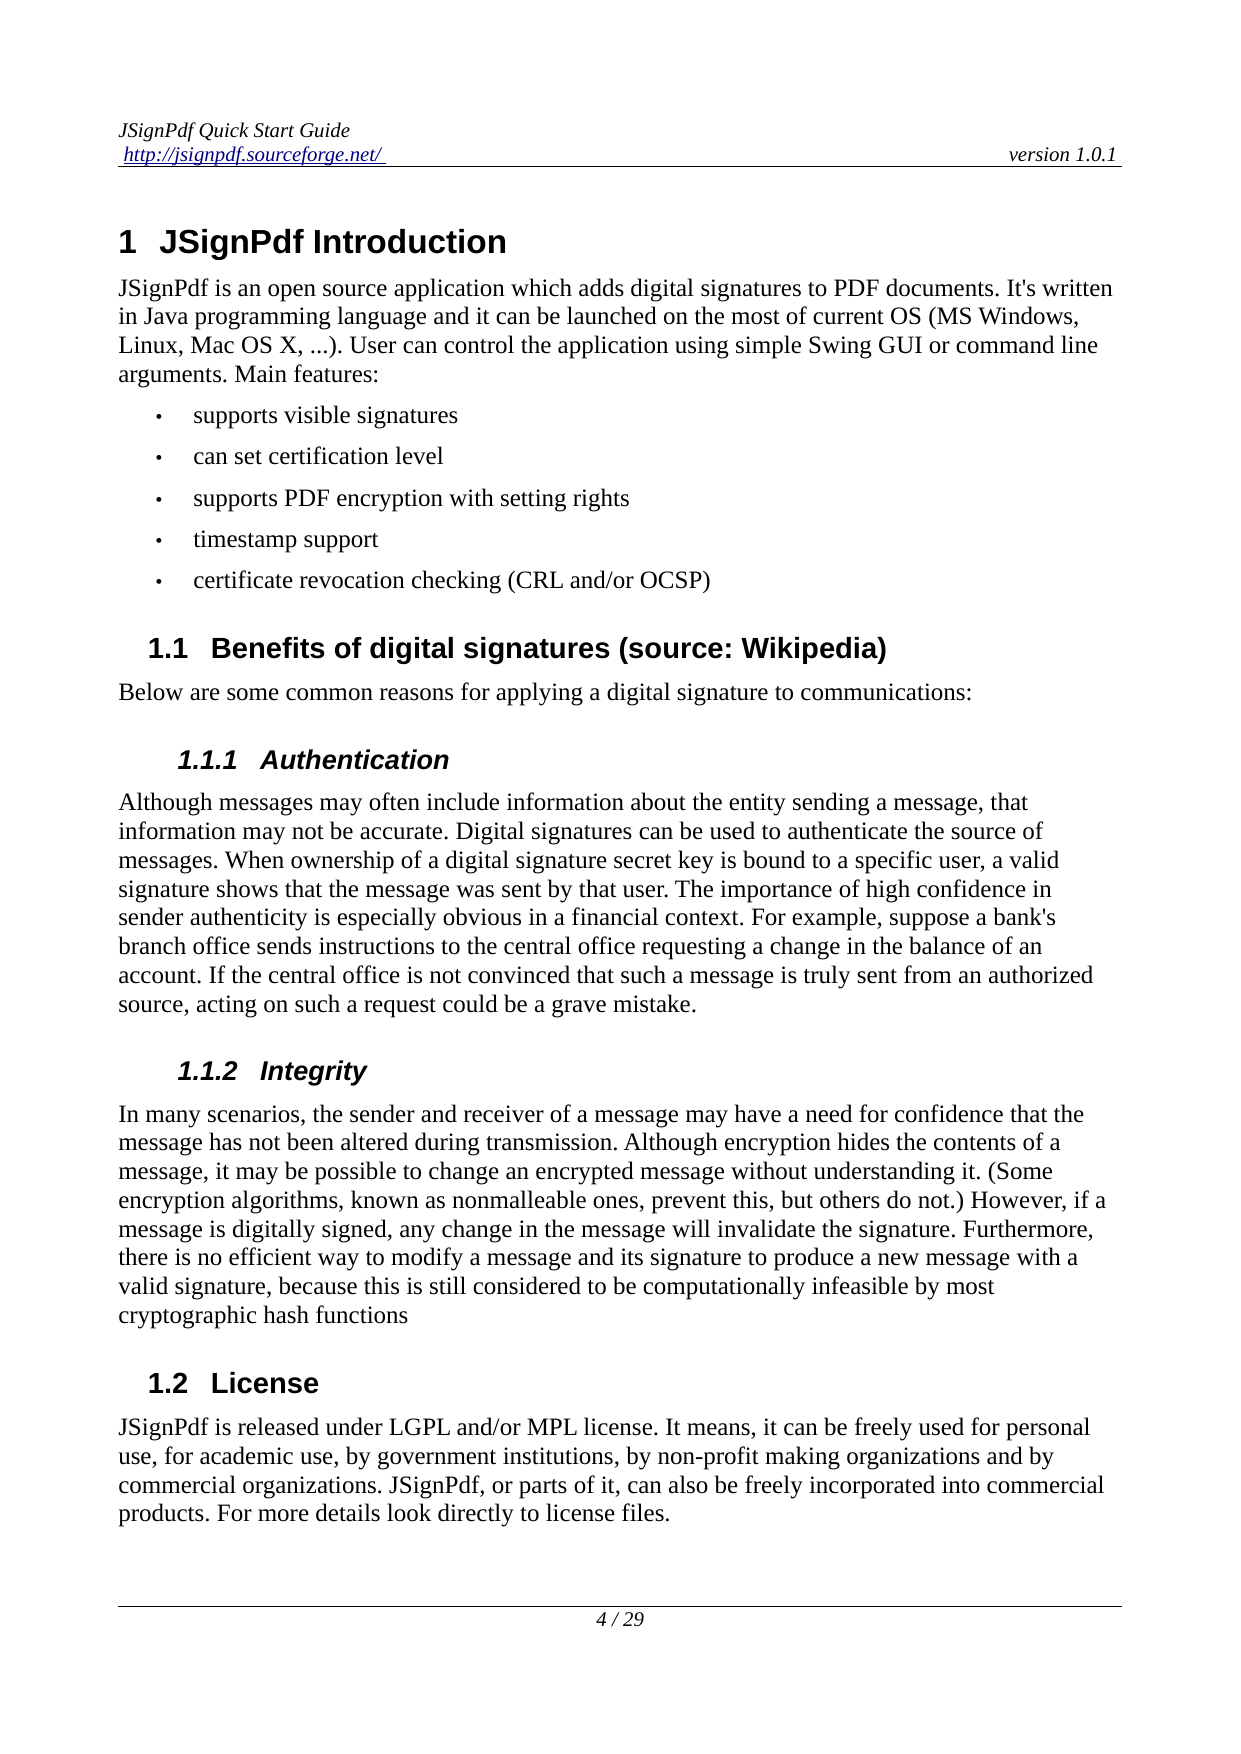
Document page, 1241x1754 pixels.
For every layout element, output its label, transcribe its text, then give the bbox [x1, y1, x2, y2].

subtitle JSignPdf Introduction [118, 222, 1122, 260]
subtitle License [148, 1366, 1116, 1400]
text Although messages may often include information about the entity sending a message, that information may not be accurate. Digital signatures can be used to authenticate the source of messages. When ownership of a digital signature secret key is bound to a specific user, a valid signature shows that the message was sent by that user. The importance of high confidence in sender authenticity is especially obvious in a financial context. For example, suppose a bank's branch office sends instructions to the central office requesting a change in the balance of an account. If the central office is not convinced that such a message is truly sent from an authorized source, acting on such a request could be a grave mistake. [118, 787, 1122, 1017]
text JSignPdf is released under LGPL and/or MPL license. It means, it can be freely used for personal use, for academic use, by government institutions, by non-profit making organizations and by commercial organizations. JSignPdf, or parts of it, can also be freely incorporated into commercial products. For more details look directly to license files. [118, 1412, 1122, 1527]
list timestamp support [156, 524, 1122, 553]
text In many scenarios, the sender and receiver of a message may have a need for confidence that the message has not been altered during transmission. Although encryption hides the contents of a message, it may be possible to change an encrypted message without understanding it. (Some encryption algorithms, known as nonmalleable ones, prevent this, but others do not.) However, if a message is digitally signed, any change in the message will invalidate the signature. Furthermore, there is no efficient way to modify a message and its signature to produce a new message with a valid signature, because this is still considered to be computationally infeasible by most cryptographic hash functions [118, 1099, 1122, 1329]
subtitle Authentication [177, 744, 1122, 775]
list can set certification level [156, 441, 1122, 470]
subtitle Integrity [177, 1055, 1122, 1086]
text Below are some common reasons for applying a digital signature to communications: [118, 677, 1122, 706]
list supports visible signatures [156, 400, 1122, 429]
subtitle Benefits of digital signatures (source: Wikipedia) [148, 631, 1116, 665]
text JSignPdf is an open source application which adds digital signatures to PDF documents. It's written in Java programming language and it can be launched on the most of current OS (MS Windows, Linux, Mac OS X, ...). User can control the application using simple Swing GUI or command line arguments. Main features: [118, 273, 1122, 388]
list certificate revocation checking (CRL and/or OCSP) [156, 565, 1122, 594]
list supports PDF encryption with setting rights [156, 483, 1122, 511]
